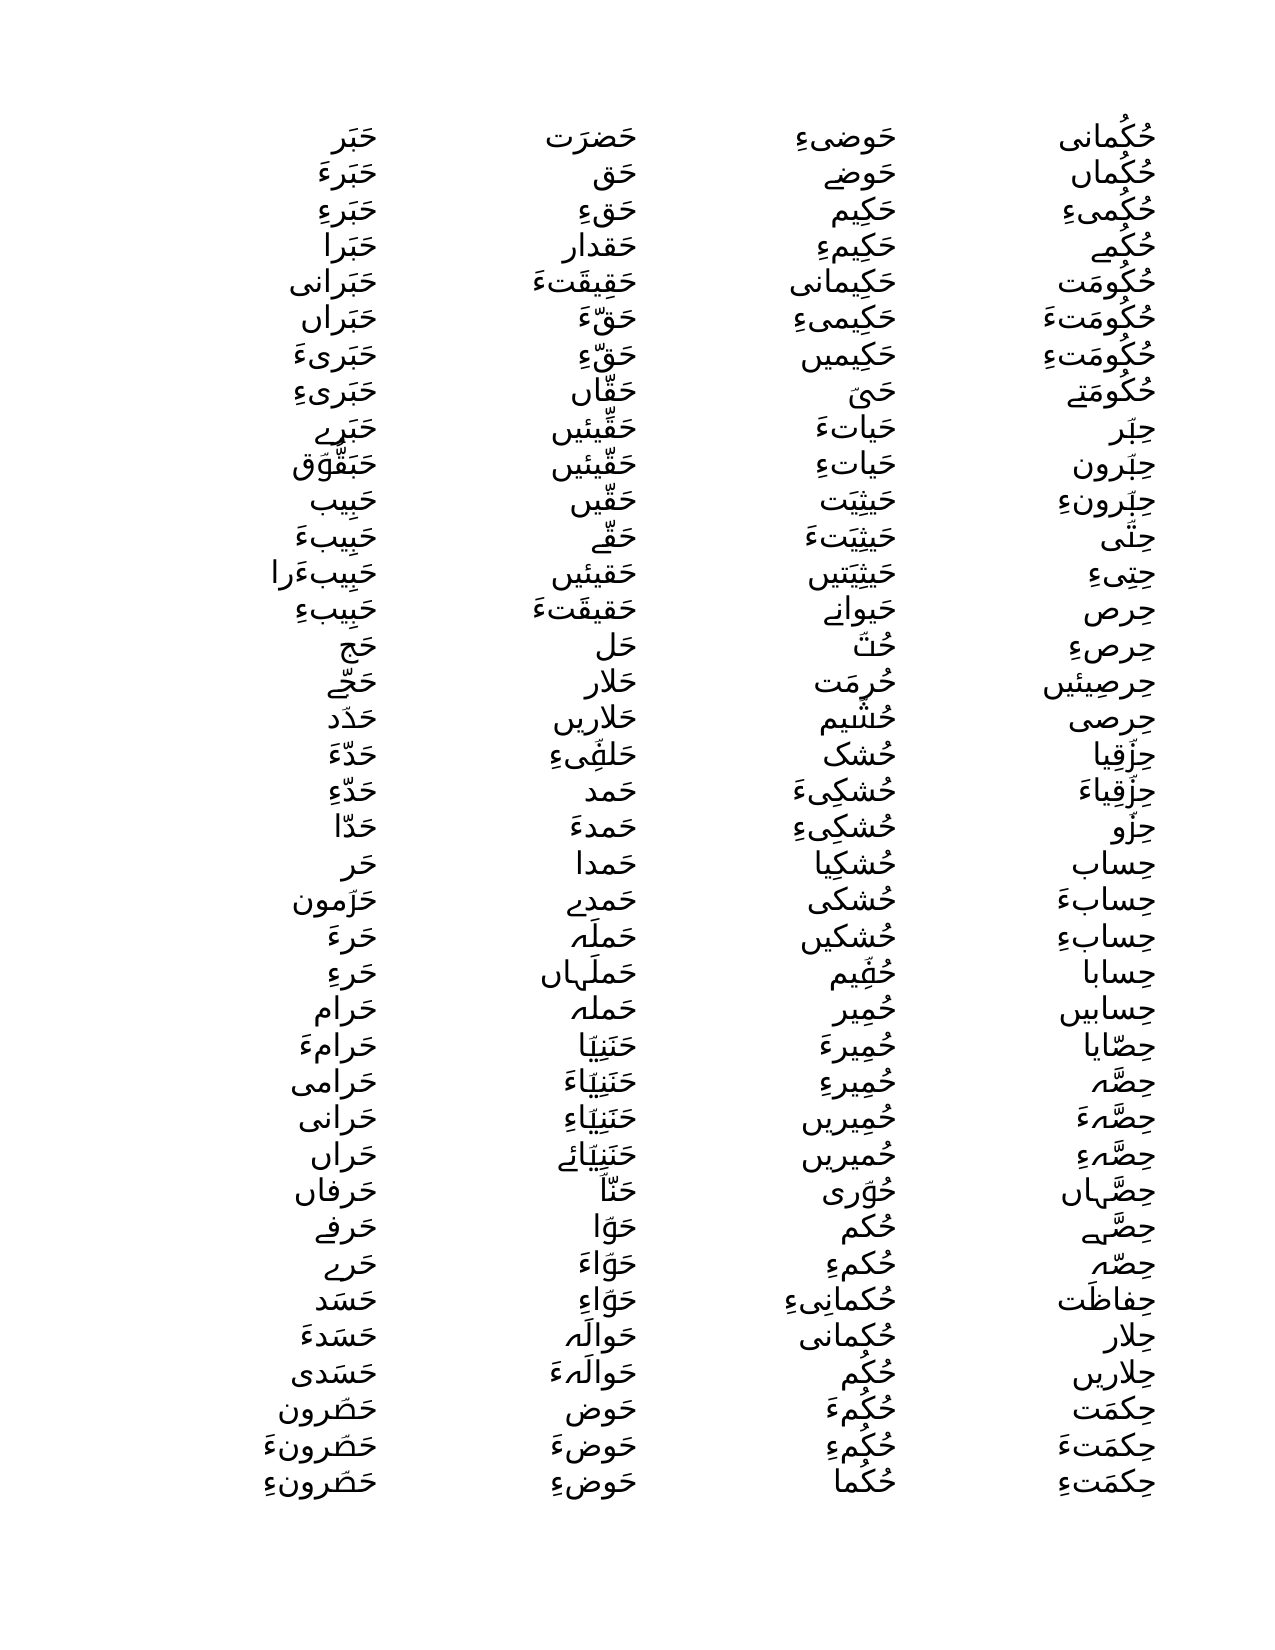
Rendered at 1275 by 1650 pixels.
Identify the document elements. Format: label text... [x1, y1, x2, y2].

text حَقّءِ [378, 336, 637, 373]
text حَیثِیَتءَ [637, 518, 897, 554]
text حَنّاؔ [378, 1172, 637, 1209]
text حَلفِؔیءِ [378, 736, 637, 772]
text حَبَراں [118, 300, 378, 336]
text حَرامی [118, 1063, 378, 1100]
text حَبَرءَ [118, 154, 378, 191]
text حُشکِیا [637, 845, 897, 882]
text حِرص [897, 591, 1157, 627]
text حَدؔد [118, 700, 378, 736]
text حَوضءِ [378, 1463, 637, 1499]
text حُشکی [637, 882, 897, 918]
text حِصَّہءِ [897, 1136, 1157, 1172]
text حَسَدءَ [118, 1318, 378, 1354]
text حُکُمانی [897, 118, 1157, 154]
text حَمدے [378, 882, 637, 918]
text حَرؔمون [118, 882, 378, 918]
text حَقّءَ [378, 300, 637, 336]
text حَرانی [118, 1100, 378, 1136]
text حَملَہ [378, 918, 637, 954]
text حُمِیر [637, 991, 897, 1027]
text حِلاریں [897, 1354, 1157, 1391]
text حَکِیمانی [637, 263, 897, 300]
text حُشکیں [637, 918, 897, 954]
text حَبَریءِ [118, 373, 378, 409]
text حَرامءَ [118, 1027, 378, 1063]
text حِسابیں [897, 991, 1157, 1027]
text حِصَّہءَ [897, 1100, 1157, 1136]
text حِصّہ [897, 1245, 1157, 1281]
text حُمِیریں [637, 1100, 897, 1136]
text حَلار [378, 663, 637, 700]
text حُکُمیءِ [897, 191, 1157, 227]
text حَسَد [118, 1281, 378, 1318]
text حَبَریءَ [118, 336, 378, 373]
text حَکِیمیں [637, 336, 897, 373]
text حُکمءِ [637, 1245, 897, 1281]
text حَصؔرون [118, 1391, 378, 1427]
text حَوضیءِ [637, 118, 897, 154]
text حَرءِ [118, 954, 378, 991]
text حَوض [378, 1391, 637, 1427]
text حِسابا [897, 954, 1157, 991]
text حَیؔ [637, 373, 897, 409]
text حِسابءَ [897, 882, 1157, 918]
text حِبؔر [897, 409, 1157, 445]
text حَصؔرونءِ [118, 1463, 378, 1499]
text حَقدار [378, 227, 637, 263]
text حَیوانے [637, 591, 897, 627]
text حِلار [897, 1318, 1157, 1354]
text حَکِیمیءِ [637, 300, 897, 336]
text حَبِیبءِ [118, 591, 378, 627]
text حَبِیب [118, 482, 378, 518]
text حَوضءَ [378, 1427, 637, 1463]
text حَیاتءَ [637, 409, 897, 445]
text حَیاتءِ [637, 445, 897, 482]
text حَقّاں [378, 373, 637, 409]
text حِصَّہے [897, 1209, 1157, 1245]
text حَبَرءِ [118, 191, 378, 227]
text حُکُومَتے [897, 373, 1157, 409]
text حِرصِیئیں [897, 663, 1157, 700]
text حَرفاں [118, 1172, 378, 1209]
text حِتؔی [897, 518, 1157, 554]
text حَیثِیَت [637, 482, 897, 518]
text حَدّا [118, 809, 378, 845]
text حَبَقُّوؔق [118, 445, 378, 482]
text حِساب [897, 845, 1157, 882]
text حِزؔقِیاءَ [897, 772, 1157, 809]
text حُشکِیءِ [637, 809, 897, 845]
text حَج [118, 627, 378, 663]
text حُکُومَتءَ [897, 300, 1157, 336]
text حِصّایا [897, 1027, 1157, 1063]
text حَنَنِیؔاءِ [378, 1100, 637, 1136]
text حُشک [637, 736, 897, 772]
text حَقِیقَتءَ [378, 263, 637, 300]
text حَوؔاءَ [378, 1245, 637, 1281]
text حُشؔیم [637, 700, 897, 736]
text حُفِؔیم [637, 954, 897, 991]
text حَراں [118, 1136, 378, 1172]
text حِزؔقِیا [897, 736, 1157, 772]
text حَلاریں [378, 700, 637, 736]
text حَنَنِیؔا [378, 1027, 637, 1063]
text حَدّءِ [118, 772, 378, 809]
text حَکِیمءِ [637, 227, 897, 263]
text حِکمَتءَ [897, 1427, 1157, 1463]
text حَقیقَتءَ [378, 591, 637, 627]
text حُکمانی [637, 1318, 897, 1354]
text حُوؔری [637, 1172, 897, 1209]
text حِبؔرون [897, 445, 1157, 482]
text حَقّے [378, 518, 637, 554]
text حِبؔرونءِ [897, 482, 1157, 518]
text حَبَرا [118, 227, 378, 263]
text حَل [378, 627, 637, 663]
text حَدّءَ [118, 736, 378, 772]
text حَمد [378, 772, 637, 809]
text حُمیریں [637, 1136, 897, 1172]
text حَجّے [118, 663, 378, 700]
text حُمِیرءِ [637, 1063, 897, 1100]
text حُکُومَتءِ [897, 336, 1157, 373]
text حُمِیرءَ [637, 1027, 897, 1063]
text حَیثِیَتیں [637, 554, 897, 591]
text حُکُمے [897, 227, 1157, 263]
text حَقّیئیں [378, 445, 637, 482]
text حُکُمءِ [637, 1427, 897, 1463]
text حِتِیءِ [897, 554, 1157, 591]
text حَنَنِیؔائے [378, 1136, 637, 1172]
text حُتؔ [637, 627, 897, 663]
text حَملَہاں [378, 954, 637, 991]
text حِفاظَت [897, 1281, 1157, 1318]
text حَبَرانی [118, 263, 378, 300]
text حَبِیبءَ [118, 518, 378, 554]
text حُکمانِیءِ [637, 1281, 897, 1318]
text حَقِّیئیں [378, 409, 637, 445]
text حَوؔا [378, 1209, 637, 1245]
text حِسابءِ [897, 918, 1157, 954]
text حِکمَتءِ [897, 1463, 1157, 1499]
text حَق [378, 154, 637, 191]
text حَوالَہءَ [378, 1354, 637, 1391]
text حُرمَت [637, 663, 897, 700]
text حُکم [637, 1209, 897, 1245]
text حِرصی [897, 700, 1157, 736]
text حَرفے [118, 1209, 378, 1245]
text حَوؔاءِ [378, 1281, 637, 1318]
text حَصؔرونءَ [118, 1427, 378, 1463]
text حَرے [118, 1245, 378, 1281]
text حِکمَت [897, 1391, 1157, 1427]
text حَکِیم [637, 191, 897, 227]
text حَوالَہ [378, 1318, 637, 1354]
text حَنَنِیؔاءَ [378, 1063, 637, 1100]
text حُکُمءَ [637, 1391, 897, 1427]
text حِصَّہاں [897, 1172, 1157, 1209]
text حَقیئیں [378, 554, 637, 591]
text حَقءِ [378, 191, 637, 227]
text حِزؔو [897, 809, 1157, 845]
text حَرءَ [118, 918, 378, 954]
text حُکُم [637, 1354, 897, 1391]
text حَبَرے [118, 409, 378, 445]
text حُکُومَت [897, 263, 1157, 300]
text حَرام [118, 991, 378, 1027]
text حَمدا [378, 845, 637, 882]
text حَر [118, 845, 378, 882]
text حَوضے [637, 154, 897, 191]
text حَسَدی [118, 1354, 378, 1391]
text حَبَر [118, 118, 378, 154]
text حُکُماں [897, 154, 1157, 191]
text حُشکِیءَ [637, 772, 897, 809]
text حُکُما [637, 1463, 897, 1499]
text حِرصءِ [897, 627, 1157, 663]
text حَبِیبءَ​را [118, 554, 378, 591]
text حَضرَت [378, 118, 637, 154]
text حَمدءَ [378, 809, 637, 845]
text حَقّیں [378, 482, 637, 518]
text حِصَّہ [897, 1063, 1157, 1100]
text حَملہ [378, 991, 637, 1027]
